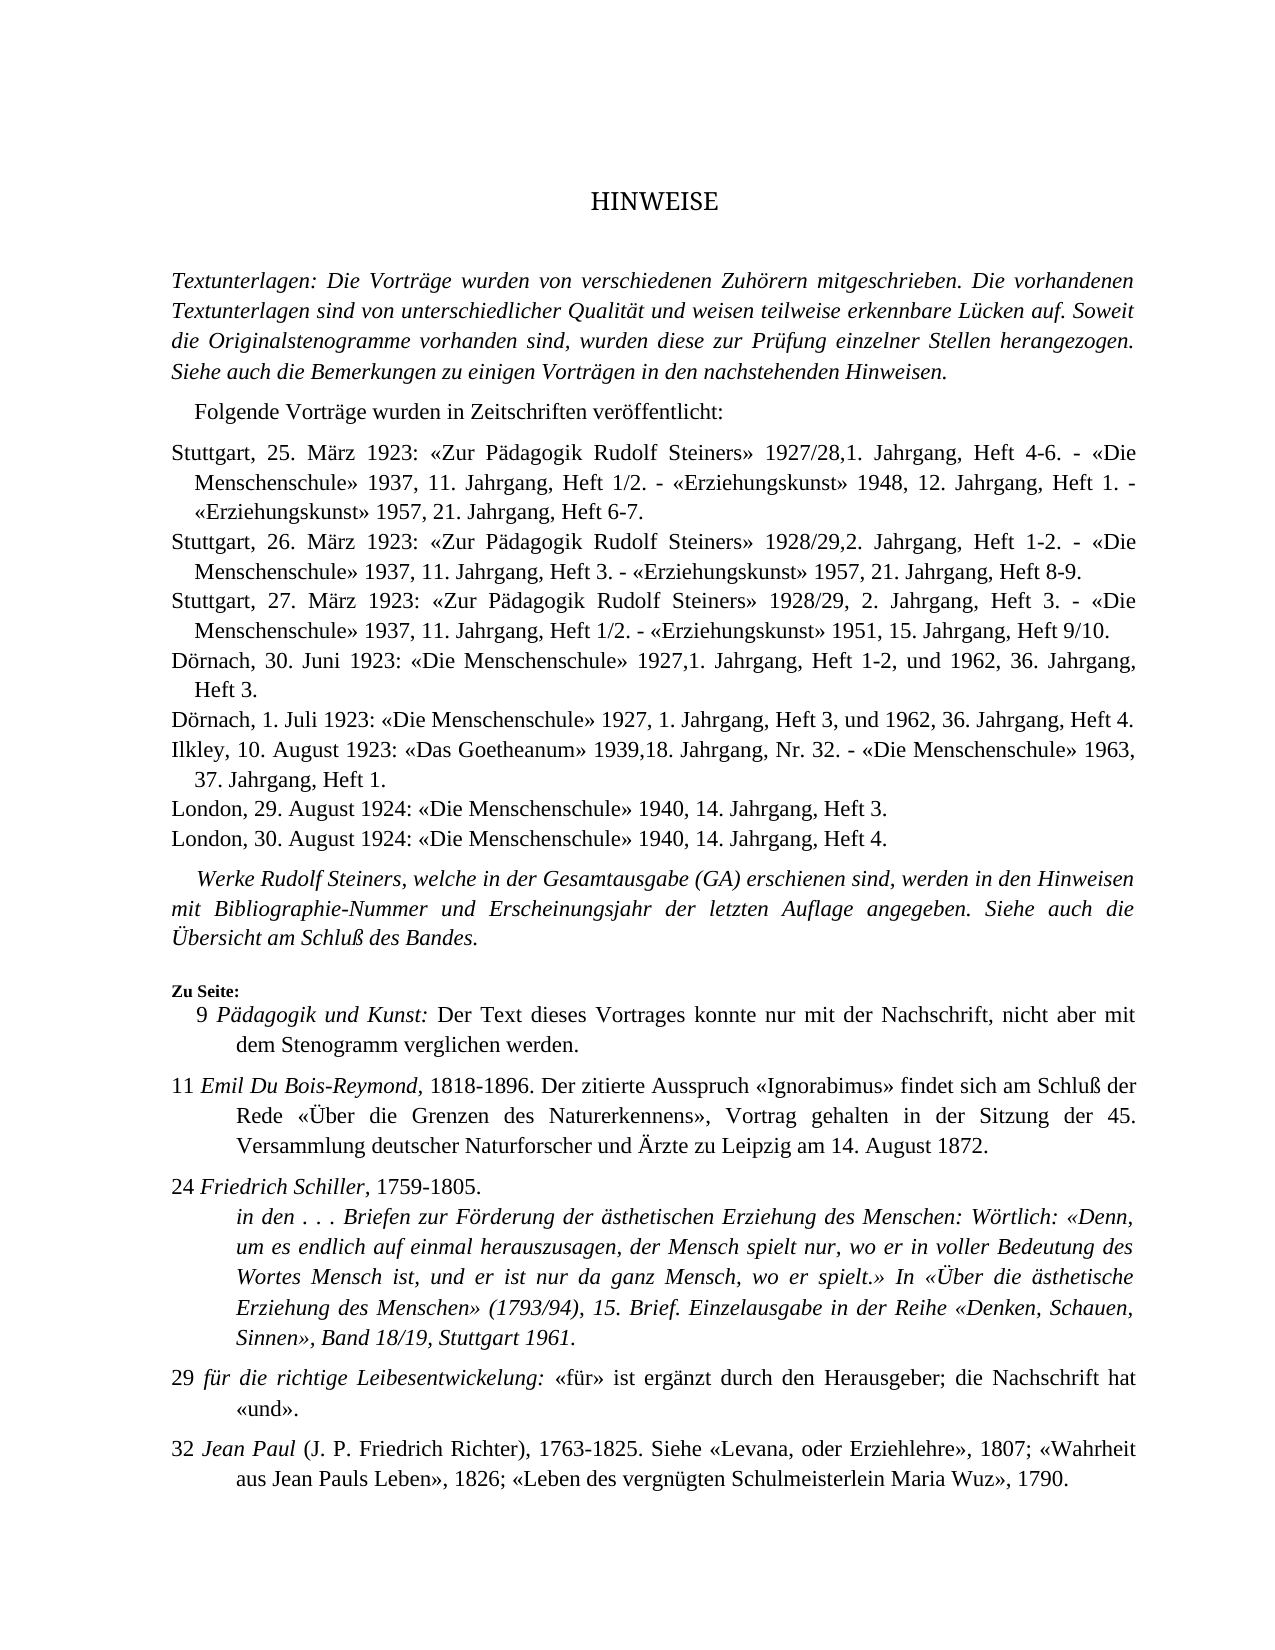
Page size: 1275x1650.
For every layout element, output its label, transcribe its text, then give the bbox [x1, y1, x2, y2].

text 11 Emil Du Bois-Reymond, 1818-1896. Der zitierte Ausspruch «Ignorabimus» findet sich am Schluß der Rede «Über die Grenzen des Naturerkennens», Vortrag gehalten in der Sitzung der 45. Versammlung deutscher Naturforscher und Ärzte zu Leipzig am 14. August 1872. [171, 1072, 1137, 1158]
text Stuttgart, 25. März 1923: «Zur Pädagogik Rudolf Steiners» 1927/28,1. Jahrgang, Heft 4-6. - «Die Menschenschule» 1937, 11. Jahrgang, Heft 1/2. - «Erziehungskunst» 1948, 12. Jahrgang, Heft 1. - «Erziehungskunst» 1957, 21. Jahrgang, Heft 6-7. [171, 439, 1137, 525]
text Dörnach, 30. Juni 1923: «Die Menschenschule» 1927,1. Jahrgang, Heft 1-2, und 1962, 36. Jahrgang, Heft 3. [171, 647, 1137, 703]
text Ilkley, 10. August 1923: «Das Goetheanum» 1939,18. Jahrgang, Nr. 32. - «Die Menschenschule» 1963, 37. Jahrgang, Heft 1. [171, 736, 1137, 792]
text London, 30. August 1924: «Die Menschenschule» 1940, 14. Jahrgang, Heft 4. [171, 825, 1137, 851]
text 32 Jean Paul (J. P. Friedrich Richter), 1763-1825. Siehe «Levana, oder Erziehlehre», 1807; «Wahrheit aus Jean Pauls Leben», 1826; «Leben des vergnügten Schulmeisterlein Maria Wuz», 1790. [171, 1435, 1137, 1492]
text Folgende Vorträge wurden in Zeitschriften veröffentlicht: [171, 398, 1137, 425]
text London, 29. August 1924: «Die Menschenschule» 1940, 14. Jahrgang, Heft 3. [171, 795, 1137, 822]
text Textunterlagen: Die Vorträge wurden von verschiedenen Zuhörern mitgeschrieben. Die vorhandenen Textunterlagen sind von unterschiedlicher Qualität und weisen teilweise erkennbare Lücken auf. Soweit die Originalstenogramme vorhanden sind, wurden diese zur Prüfung einzelner Stellen herangezogen. Siehe auch die Bemerkungen zu einigen Vorträgen in den nachstehenden Hinweisen. [171, 267, 1137, 384]
text 29 für die richtige Leibesentwickelung: «für» ist ergänzt durch den Herausgeber; die Nachschrift hat «und». [171, 1364, 1137, 1421]
text 9 Pädagogik und Kunst: Der Text dieses Vortrages konnte nur mit der Nachschrift, nicht aber mit dem Stenogramm verglichen werden. [196, 1001, 1137, 1057]
text HINWEISE [171, 183, 1137, 217]
text Werke Rudolf Steiners, welche in der Gesamtausgabe (GA) erschienen sind, werden in den Hinweisen mit Bibliographie-Nummer und Erscheinungsjahr der letzten Auflage angegeben. Siehe auch die Übersicht am Schluß des Bandes. [171, 865, 1137, 950]
text Dörnach, 1. Juli 1923: «Die Menschenschule» 1927, 1. Jahrgang, Heft 3, und 1962, 36. Jahrgang, Heft 4. [171, 706, 1137, 733]
text Zu Seite: [171, 981, 1137, 1001]
text Stuttgart, 26. März 1923: «Zur Pädagogik Rudolf Steiners» 1928/29,2. Jahrgang, Heft 1-2. - «Die Menschenschule» 1937, 11. Jahrgang, Heft 3. - «Erziehungskunst» 1957, 21. Jahrgang, Heft 8-9. [171, 528, 1137, 584]
text in den . . . Briefen zur Förderung der ästhetischen Erziehung des Menschen: Wörtlich: «Denn, um es endlich auf einmal herauszusagen, der Mensch spielt nur, wo er in voller Bedeutung des Wortes Mensch ist, und er ist nur da ganz Mensch, wo er spielt.» In «Über die ästhetische Erziehung des Menschen» (1793/94), 15. Brief. Einzelausgabe in der Reihe «Denken, Schauen, Sinnen», Band 18/19, Stuttgart 1961. [236, 1203, 1137, 1350]
text 24 Friedrich Schiller, 1759-1805. [171, 1173, 1137, 1199]
text Stuttgart, 27. März 1923: «Zur Pädagogik Rudolf Steiners» 1928/29, 2. Jahrgang, Heft 3. - «Die Menschenschule» 1937, 11. Jahrgang, Heft 1/2. - «Erziehungskunst» 1951, 15. Jahrgang, Heft 9/10. [171, 587, 1137, 643]
